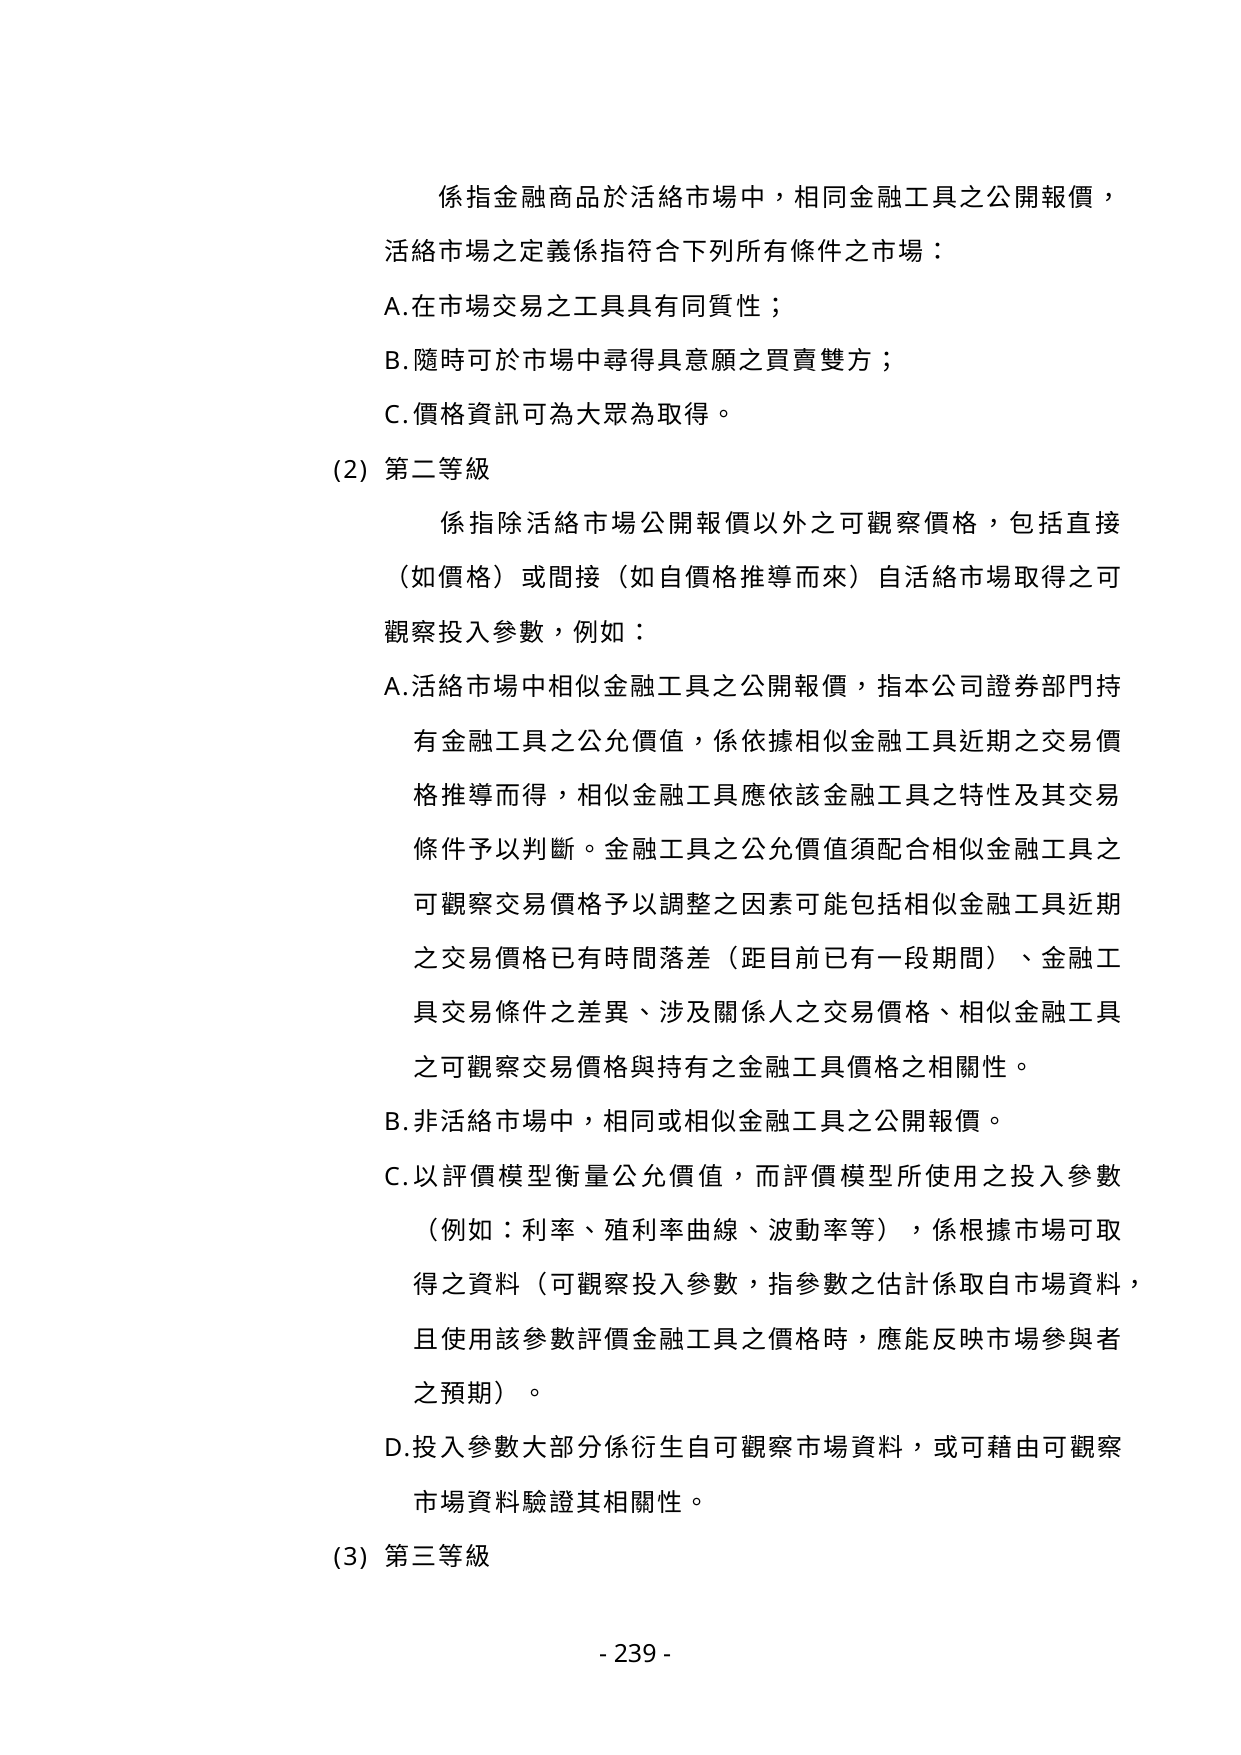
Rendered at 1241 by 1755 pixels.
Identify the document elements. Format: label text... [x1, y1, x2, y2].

text (2) 第二等級 [325, 449, 1122, 485]
text A.活絡市場中相似金融工具之公開報價，指本公司證券部門持有金融工具之公允價值，係依據相似金融工具近期之交易價格推導而得，相似金融工具應依該金融工具之特性及其交易條件予以判斷。金融工具之公允價值須配合相似金融工具之可觀察交易價格予以調整之因素可能包括相似金融工具近期之交易價格已有時間落差（距目前已有一段期間）、金融工具交易條件之差異、涉及關係人之交易價格、相似金融工具之可觀察交易價格與持有之金融工具價格之相關性。 [384, 667, 1122, 1083]
text (3) 第三等級 [325, 1537, 1122, 1573]
text 係指除活絡市場公開報價以外之可觀察價格，包括直接（如價格）或間接（如自價格推導而來）自活絡市場取得之可觀察投入參數，例如： [384, 503, 1122, 648]
text B. 隨時可於市場中尋得具意願之買賣雙方； [384, 340, 1122, 377]
text B. 非活絡市場中，相同或相似金融工具之公開報價。 [384, 1102, 1122, 1138]
text 係指金融商品於活絡市場中，相同金融工具之公開報價，活絡市場之定義係指符合下列所有條件之市場： [384, 177, 1122, 268]
text D.投入參數大部分係衍生自可觀察市場資料，或可藉由可觀察市場資料驗證其相關性。 [384, 1428, 1122, 1518]
text A.在市場交易之工具具有同質性； [384, 286, 1122, 322]
text C. 以評價模型衡量公允價值，而評價模型所使用之投入參數（例如：利率、殖利率曲線、波動率等），係根據市場可取得之資料（可觀察投入參數，指參數之估計係取自市場資料，且使用該參數評價金融工具之價格時，應能反映市場參與者之預期）。 [384, 1156, 1122, 1410]
text C. 價格資訊可為大眾為取得。 [384, 395, 1122, 431]
